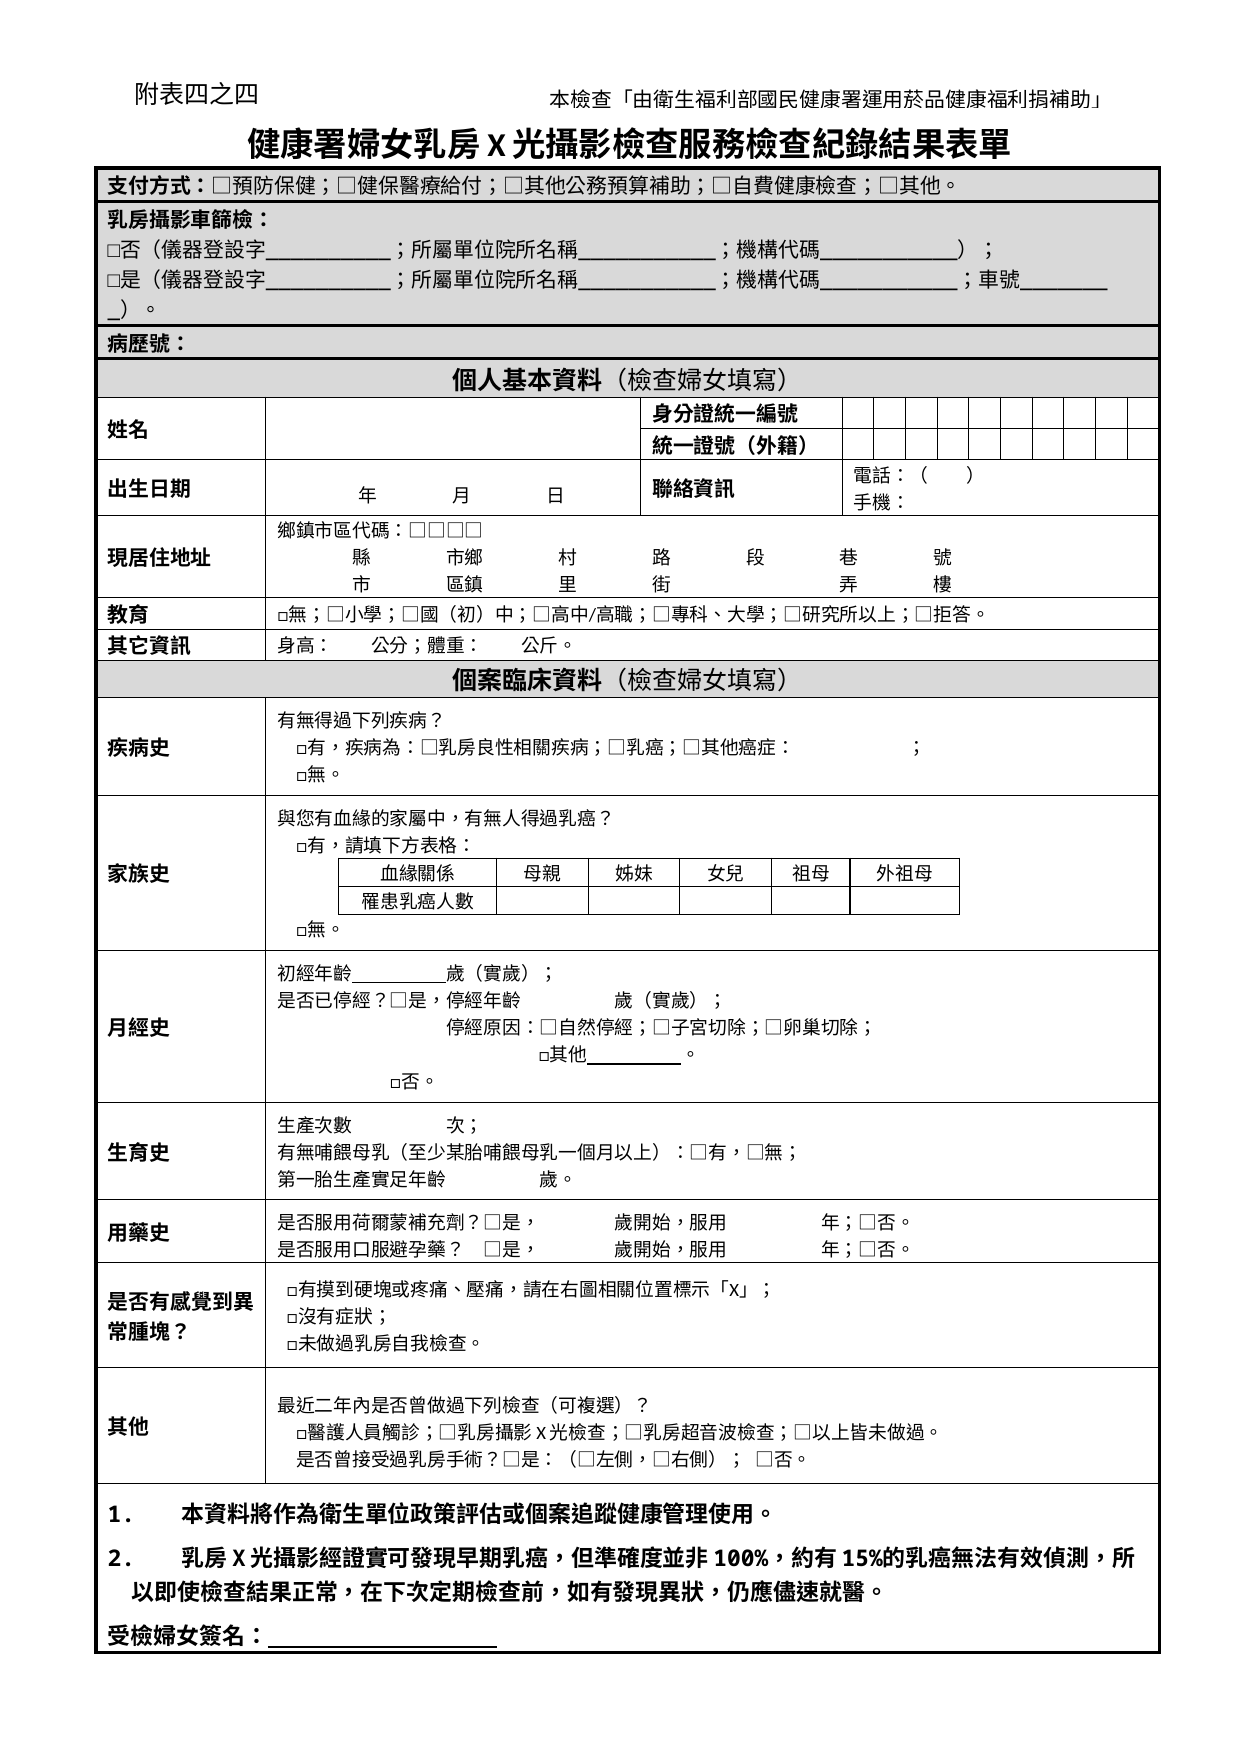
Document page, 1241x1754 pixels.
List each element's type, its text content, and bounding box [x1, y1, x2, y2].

table_cell 統一證號（外籍） [641, 429, 842, 459]
table_cell 疾病史 [98, 698, 265, 794]
table_cell 生產次數 次； 有無哺餵母乳（至少某胎哺餵母乳一個月以上）：□有，□無； 第一胎生產實足年齡 歲。 [266, 1103, 1158, 1199]
table_cell [1033, 398, 1063, 428]
text [525, 76, 1136, 115]
table_cell [906, 429, 937, 459]
table_cell [851, 887, 959, 914]
table_cell 其它資訊 [98, 630, 265, 660]
table_cell 罹患乳癌人數 [339, 887, 496, 914]
table_cell 生育史 [98, 1103, 265, 1199]
text 健康署婦女乳房X光攝影檢查服務檢查紀錄結果表單 [118, 118, 1012, 166]
table_cell 個人基本資料（檢查婦女填寫） [98, 360, 1158, 397]
table_header 外祖母 [851, 859, 959, 886]
table_cell 月經史 [98, 951, 265, 1102]
table_cell [938, 429, 968, 459]
text 本檢查「由衛生福利部國民健康署運用菸品健康福利捐補助」 [540, 83, 1121, 107]
table_cell [589, 887, 679, 914]
table_cell 姓名 [98, 398, 265, 459]
table_cell [1064, 398, 1095, 428]
table_cell 本資料將作為衛生單位政策評估或個案追蹤健康管理使用。 乳房X光攝影經證實可發現早期乳癌，但準確度並非100%，約有15%的乳癌無法有效偵測，所以即使檢查結果正常，在下次定期檢查前，如有發現異狀，仍應儘速就醫。 受檢婦女簽名： [98, 1484, 1158, 1651]
table_cell [874, 398, 905, 428]
table_cell 電話：（ ） 手機： [843, 460, 1158, 514]
table_cell □有摸到硬塊或疼痛、壓痛，請在右圖相關位置標示「X」； □沒有症狀； □未做過乳房自我檢查。 [266, 1263, 1158, 1367]
table_cell 鄉鎮市區代碼：□□□□ 縣 市鄉 村 路 段 巷 號 市 區鎮 里 街 弄 樓 [266, 516, 1158, 597]
table_cell [969, 398, 1000, 428]
table_cell 初經年齡 歲（實歲）； 是否已停經？□是，停經年齡 歲（實歲）； 停經原因：□自然停經；□子宮切除；□卵巢切除； □其他 。 □否。 [266, 951, 1158, 1102]
table_cell 教育 [98, 598, 265, 628]
table_cell [1001, 398, 1032, 428]
table_cell 最近二年內是否曾做過下列檢查（可複選）？ □醫護人員觸診；□乳房攝影X光檢查；□乳房超音波檢查；□以上皆未做過。 是否曾接受過乳房手術？□是：（□左側，□右側）； □否。 [266, 1368, 1158, 1483]
table_header 血緣關係 [339, 859, 496, 886]
table_cell 個案臨床資料（檢查婦女填寫） [98, 661, 1158, 697]
table_cell 家族史 [98, 796, 265, 950]
table_cell 與您有血緣的家屬中，有無人得過乳癌？ □有，請填下方表格： □無。 [266, 796, 1158, 950]
table_cell 年 月 日 [266, 460, 640, 514]
table_cell [497, 887, 588, 914]
table_cell 聯絡資訊 [641, 460, 842, 514]
table_cell [843, 429, 873, 459]
table_cell 用藥史 [98, 1200, 265, 1262]
table_cell [266, 398, 640, 459]
table_header 姊妹 [589, 859, 679, 886]
table_cell 有無得過下列疾病？ □有，疾病為：□乳房良性相關疾病；□乳癌；□其他癌症： ； □無。 [266, 698, 1158, 794]
table_cell [906, 398, 937, 428]
table_cell [1001, 429, 1032, 459]
table_cell [874, 429, 905, 459]
table_cell 是否服用荷爾蒙補充劑？□是， 歲開始，服用 年；□否。 是否服用口服避孕藥？ □是， 歲開始，服用 年；□否。 [266, 1200, 1158, 1262]
table_cell □無；□小學；□國（初）中；□高中/高職；□專科、大學；□研究所以上；□拒答。 [266, 598, 1158, 628]
table_cell [680, 887, 771, 914]
table_cell 乳房攝影車篩檢： □否（儀器登設字__________；所屬單位院所名稱___________；機構代碼___________）； □是（儀器登設字__________；所屬單位院所名稱___________；機構代碼___________；車號________）。 [98, 203, 1158, 324]
table_cell [1128, 398, 1158, 428]
table_cell 是否有感覺到異常腫塊？ [98, 1263, 265, 1367]
table_cell [1128, 429, 1158, 459]
table_cell [969, 429, 1000, 459]
table_cell [843, 398, 873, 428]
table_header 母親 [497, 859, 588, 886]
table_cell [772, 887, 849, 914]
table_cell [938, 398, 968, 428]
text [119, 67, 308, 117]
table_cell [1096, 429, 1127, 459]
table_header 祖母 [772, 859, 849, 886]
table_cell [1096, 398, 1127, 428]
table_cell 現居住地址 [98, 516, 265, 597]
table_cell 身分證統一編號 [641, 398, 842, 428]
table_cell 出生日期 [98, 460, 265, 514]
table_cell [1064, 429, 1095, 459]
table_cell [1033, 429, 1063, 459]
table_cell 其他 [98, 1368, 265, 1483]
text 附表四之四 [134, 74, 293, 110]
table_cell 病歷號： [98, 327, 1158, 357]
table_header 女兒 [680, 859, 771, 886]
table_header 支付方式：□預防保健；□健保醫療給付；□其他公務預算補助；□自費健康檢查；□其他。 [98, 170, 1158, 200]
table_cell 身高： 公分；體重： 公斤。 [266, 630, 1158, 660]
